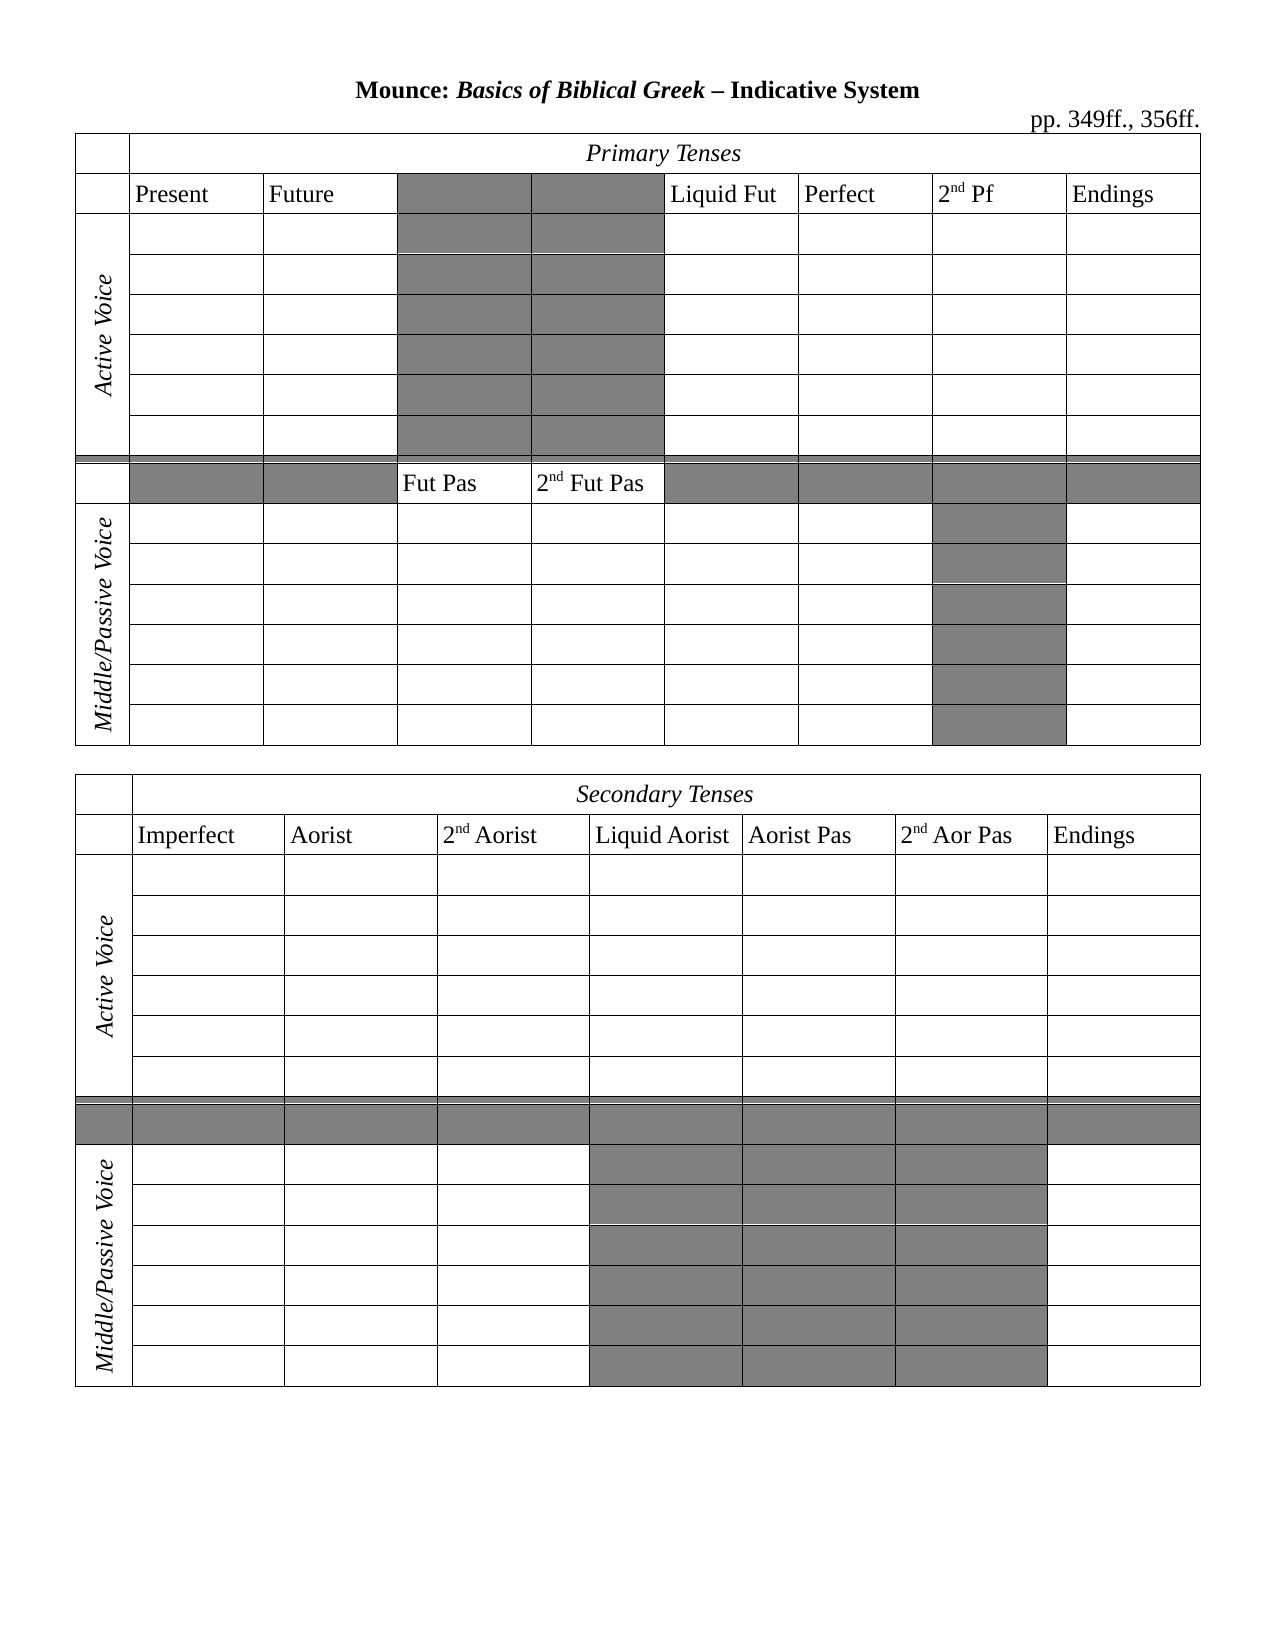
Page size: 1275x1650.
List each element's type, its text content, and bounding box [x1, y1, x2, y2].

table_cell [896, 1145, 1047, 1184]
table_cell [1067, 585, 1200, 624]
table_cell [896, 1185, 1047, 1224]
table_cell [1048, 1097, 1200, 1103]
table_cell [799, 464, 932, 503]
table_cell [743, 1185, 895, 1224]
table_header Secondary Tenses [133, 775, 1200, 814]
table_cell [590, 1097, 742, 1103]
table_cell [1048, 976, 1200, 1015]
table_cell [896, 855, 1047, 894]
table_cell [438, 1266, 589, 1305]
table_cell [743, 1057, 895, 1096]
table_cell [1067, 544, 1200, 583]
table_cell [590, 976, 742, 1015]
table_cell [264, 255, 397, 294]
table_cell [799, 625, 932, 664]
table_cell [532, 174, 664, 213]
table_cell [285, 936, 437, 975]
table_cell [896, 896, 1047, 935]
table_cell [264, 705, 397, 745]
table_cell [130, 665, 263, 704]
table_cell [398, 504, 531, 543]
table_cell [1048, 1145, 1200, 1184]
table_cell [590, 1185, 742, 1224]
table_cell [896, 1057, 1047, 1096]
table_cell [933, 665, 1066, 704]
table_cell [438, 1105, 589, 1144]
table_cell [665, 375, 798, 415]
table_cell [130, 625, 263, 664]
table_cell [933, 456, 1066, 462]
table_cell [665, 544, 798, 583]
table_cell [438, 1306, 589, 1345]
table_cell [896, 1105, 1047, 1144]
table_cell [896, 1226, 1047, 1265]
table_cell [743, 1145, 895, 1184]
table_cell [76, 1105, 132, 1144]
table_cell [665, 456, 798, 462]
table_cell [743, 936, 895, 975]
table_cell [743, 1016, 895, 1056]
table_cell [799, 214, 932, 253]
table_cell [590, 1145, 742, 1184]
table_cell Fut Pas [398, 464, 531, 503]
table_cell [133, 896, 284, 935]
table_cell [398, 456, 531, 462]
table_cell Middle/Passive Voice [76, 504, 129, 745]
table_cell [76, 815, 132, 854]
table_cell [438, 1346, 589, 1386]
table_cell [398, 335, 531, 374]
table_cell Active Voice [76, 214, 129, 455]
table_cell [285, 1266, 437, 1305]
table_cell [398, 585, 531, 624]
table_cell [532, 295, 664, 334]
table_cell [590, 896, 742, 935]
table_cell [743, 1306, 895, 1345]
table_cell [1067, 335, 1200, 374]
table_cell 2nd Aor Pas [896, 815, 1047, 854]
table_header [76, 775, 132, 814]
table_cell [133, 1226, 284, 1265]
table_cell [285, 1105, 437, 1144]
table_cell [1067, 214, 1200, 253]
table_cell [1067, 464, 1200, 503]
table_cell [933, 705, 1066, 745]
table_cell [665, 464, 798, 503]
table_cell [285, 1145, 437, 1184]
table_cell [264, 504, 397, 543]
table_cell [285, 1057, 437, 1096]
table_cell [130, 214, 263, 253]
table_cell [590, 855, 742, 894]
table_cell [665, 705, 798, 745]
table_cell [743, 896, 895, 935]
table_cell [743, 855, 895, 894]
table_cell [933, 335, 1066, 374]
table_cell [285, 1346, 437, 1386]
table_cell [438, 896, 589, 935]
table_cell [1048, 855, 1200, 894]
table_cell [133, 1105, 284, 1144]
table_cell [532, 544, 664, 583]
table_cell [896, 1016, 1047, 1056]
table_cell [264, 665, 397, 704]
table_cell [133, 1057, 284, 1096]
table_cell [933, 625, 1066, 664]
table_cell [438, 1097, 589, 1103]
table_cell [130, 335, 263, 374]
table_cell [438, 1145, 589, 1184]
table_cell [665, 504, 798, 543]
table_cell Endings [1048, 815, 1200, 854]
table_cell Aorist [285, 815, 437, 854]
table_cell [933, 295, 1066, 334]
table_cell [438, 976, 589, 1015]
table_cell Liquid Aorist [590, 815, 742, 854]
table_cell [933, 464, 1066, 503]
table_cell [665, 255, 798, 294]
table_cell [799, 705, 932, 745]
table_cell [133, 1145, 284, 1184]
table_cell [438, 1016, 589, 1056]
table_cell [130, 416, 263, 455]
table_cell Endings [1067, 174, 1200, 213]
table_cell [285, 896, 437, 935]
table_cell [743, 1266, 895, 1305]
table_cell [1048, 936, 1200, 975]
table_cell [398, 214, 531, 253]
table_cell [799, 335, 932, 374]
table_cell [130, 705, 263, 745]
table_cell [438, 1057, 589, 1096]
table_cell [665, 335, 798, 374]
table_cell [76, 456, 129, 462]
table_cell [743, 1105, 895, 1144]
table_cell [264, 544, 397, 583]
text pp. 349ff., 356ff. [75, 104, 1200, 132]
table_cell [1067, 665, 1200, 704]
table_cell [1067, 416, 1200, 455]
table_cell Imperfect [133, 815, 284, 854]
table_cell [743, 1226, 895, 1265]
table_cell [133, 976, 284, 1015]
table_cell [285, 1097, 437, 1103]
table_cell [398, 375, 531, 415]
table_header [76, 134, 129, 173]
table_cell [532, 214, 664, 253]
table_cell [933, 375, 1066, 415]
table_cell [590, 1016, 742, 1056]
table_cell [532, 456, 664, 462]
table_cell [398, 255, 531, 294]
table_cell [130, 255, 263, 294]
table_cell [743, 1097, 895, 1103]
table_cell [130, 504, 263, 543]
table_cell [130, 544, 263, 583]
table_cell [799, 504, 932, 543]
table_cell [285, 1306, 437, 1345]
table_cell [896, 1266, 1047, 1305]
table_cell [264, 585, 397, 624]
table_cell [743, 1346, 895, 1386]
table_cell [133, 1306, 284, 1345]
table_cell [1048, 1266, 1200, 1305]
table_cell [1048, 896, 1200, 935]
table_cell [896, 976, 1047, 1015]
table_cell [1048, 1016, 1200, 1056]
table_cell [933, 214, 1066, 253]
table_cell [799, 585, 932, 624]
table_cell [665, 665, 798, 704]
table_cell [76, 464, 129, 503]
table_cell [398, 174, 531, 213]
table_cell Present [130, 174, 263, 213]
table_cell [532, 335, 664, 374]
table_cell [590, 1346, 742, 1386]
table_cell [1067, 255, 1200, 294]
table_cell [896, 1306, 1047, 1345]
table_cell [133, 1016, 284, 1056]
table_cell [532, 585, 664, 624]
table_cell [933, 416, 1066, 455]
text Mounce: Basics of Biblical Greek – Indicative System [75, 75, 1200, 104]
table_cell [264, 464, 397, 503]
table_cell Aorist Pas [743, 815, 895, 854]
table_cell [1048, 1346, 1200, 1386]
table_cell [532, 375, 664, 415]
table_cell [532, 504, 664, 543]
table_cell [665, 295, 798, 334]
table_cell [532, 416, 664, 455]
table_cell [1067, 705, 1200, 745]
table_cell [799, 255, 932, 294]
table_cell [665, 625, 798, 664]
table_cell [398, 416, 531, 455]
table_cell [130, 295, 263, 334]
table_cell [285, 1016, 437, 1056]
table_cell [130, 375, 263, 415]
table_cell [1048, 1226, 1200, 1265]
table_cell [590, 1057, 742, 1096]
table_cell 2nd Fut Pas [532, 464, 664, 503]
table_cell [1067, 625, 1200, 664]
table_cell [130, 464, 263, 503]
table_cell [133, 855, 284, 894]
table_cell [438, 855, 589, 894]
table_cell [285, 855, 437, 894]
table_cell Active Voice [76, 855, 132, 1096]
table_cell [1067, 295, 1200, 334]
table_cell [799, 295, 932, 334]
table_cell [665, 214, 798, 253]
table_cell [1067, 504, 1200, 543]
table_cell [130, 585, 263, 624]
table_cell [743, 976, 895, 1015]
table_cell [1048, 1185, 1200, 1224]
table_cell [590, 1266, 742, 1305]
table_cell [590, 936, 742, 975]
table_cell 2nd Aorist [438, 815, 589, 854]
table_cell [398, 295, 531, 334]
table_cell [264, 295, 397, 334]
table_cell [933, 585, 1066, 624]
table_cell [799, 416, 932, 455]
table_cell [285, 976, 437, 1015]
table_cell [264, 214, 397, 253]
table_cell [590, 1105, 742, 1144]
table_cell [532, 665, 664, 704]
table_cell [133, 1185, 284, 1224]
table_cell [398, 544, 531, 583]
table_cell [133, 1346, 284, 1386]
table_header Primary Tenses [130, 134, 1200, 173]
table_cell [933, 544, 1066, 583]
table_cell [264, 416, 397, 455]
table_cell [896, 1346, 1047, 1386]
table_cell [285, 1185, 437, 1224]
table_cell [799, 375, 932, 415]
table_cell [76, 1097, 132, 1103]
table_cell [532, 705, 664, 745]
table_cell [130, 456, 263, 462]
table_cell [398, 665, 531, 704]
table_cell [799, 456, 932, 462]
table_cell [799, 544, 932, 583]
table_cell [264, 375, 397, 415]
table_cell [1048, 1057, 1200, 1096]
table_cell [532, 625, 664, 664]
table_cell Perfect [799, 174, 932, 213]
table_cell [665, 585, 798, 624]
table_cell [264, 456, 397, 462]
table_cell [1048, 1105, 1200, 1144]
table_cell [264, 625, 397, 664]
table_cell [1048, 1306, 1200, 1345]
table_cell [133, 1097, 284, 1103]
table_cell [532, 255, 664, 294]
table_cell [438, 1185, 589, 1224]
table_cell [933, 255, 1066, 294]
table_cell Liquid Fut [665, 174, 798, 213]
table_cell [438, 936, 589, 975]
table_cell [133, 936, 284, 975]
table_cell [398, 625, 531, 664]
table_cell 2nd Pf [933, 174, 1066, 213]
table_cell [665, 416, 798, 455]
table_cell [76, 174, 129, 213]
table_cell [590, 1306, 742, 1345]
table_cell [398, 705, 531, 745]
table_cell [896, 936, 1047, 975]
table_cell [264, 335, 397, 374]
table_cell Future [264, 174, 397, 213]
table_cell [590, 1226, 742, 1265]
table_cell [1067, 375, 1200, 415]
table_cell [1067, 456, 1200, 462]
table_cell [799, 665, 932, 704]
table_cell [438, 1226, 589, 1265]
table_cell Middle/Passive Voice [76, 1145, 132, 1386]
table_cell [933, 504, 1066, 543]
table_cell [285, 1226, 437, 1265]
table_cell [133, 1266, 284, 1305]
table_cell [896, 1097, 1047, 1103]
